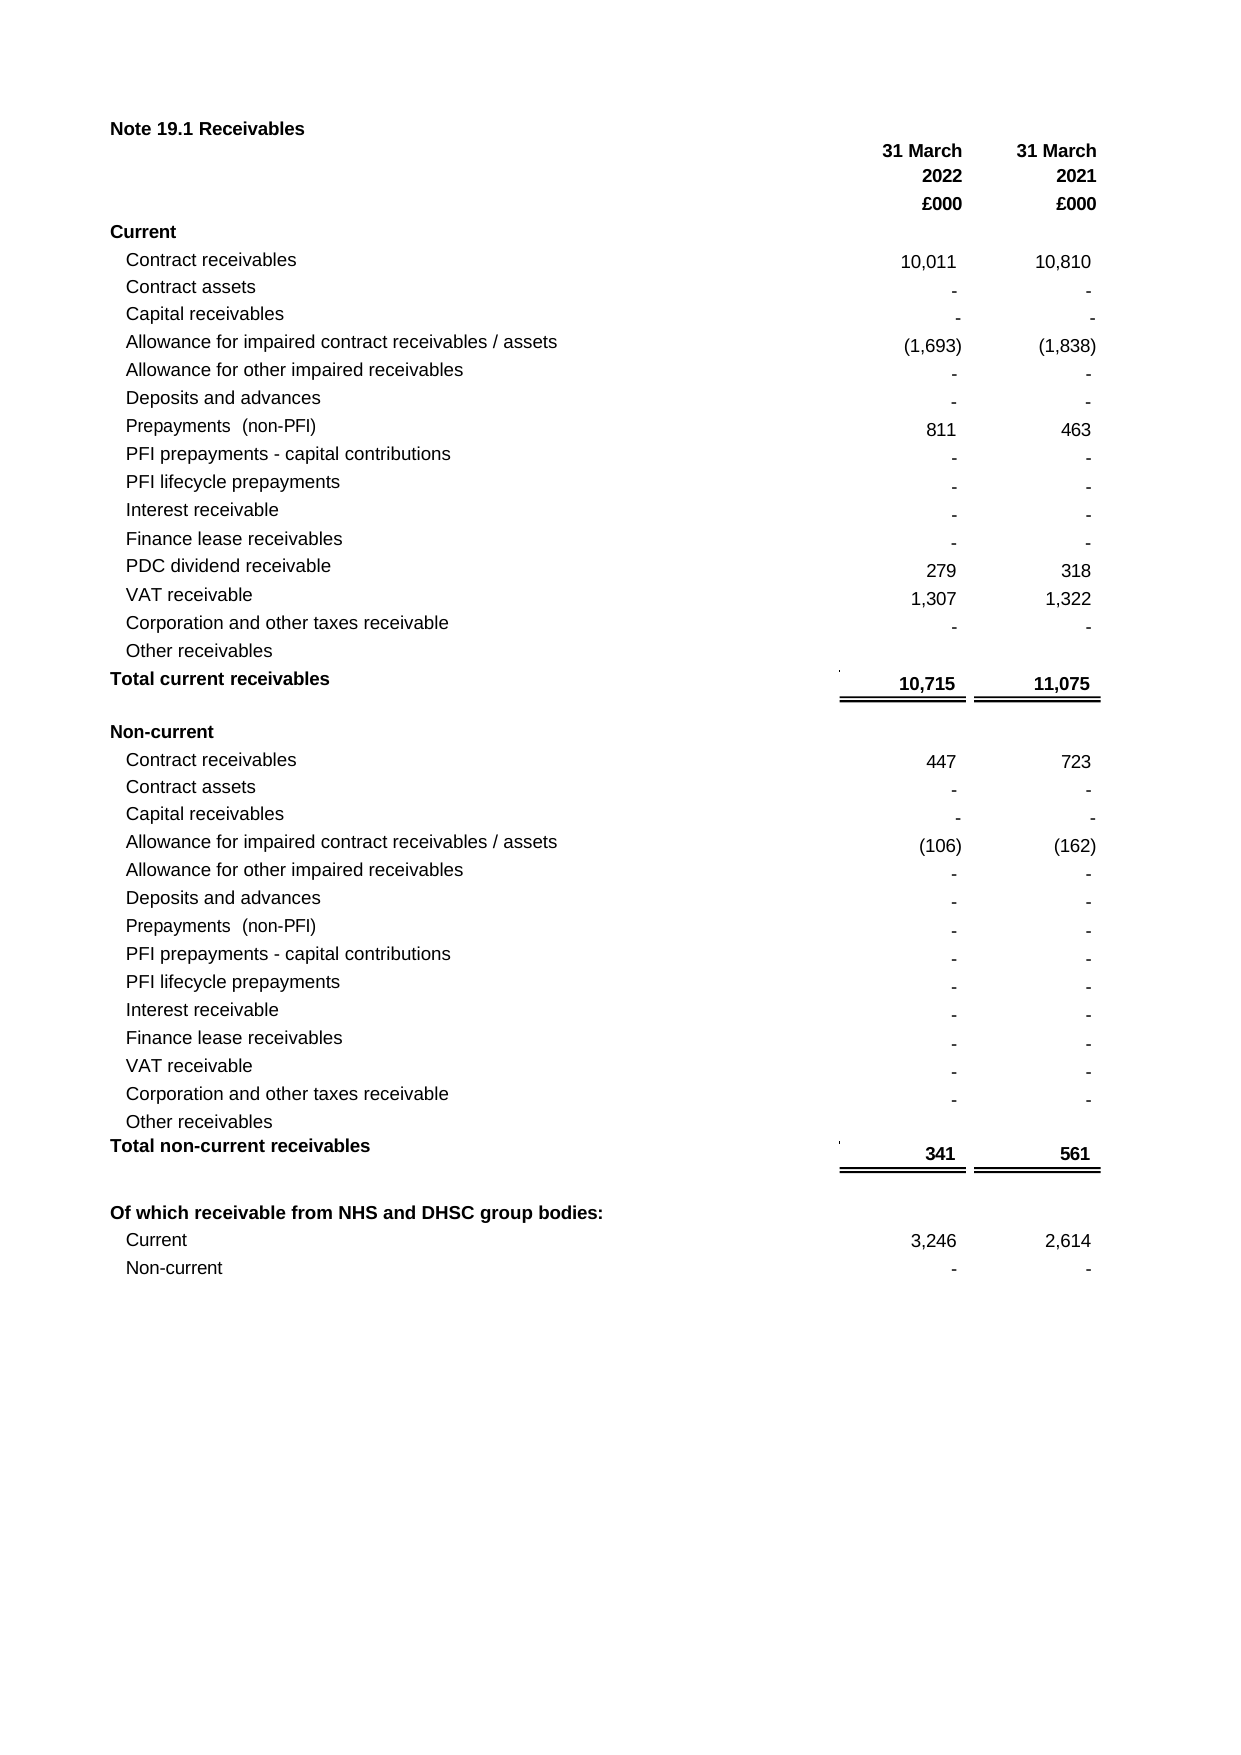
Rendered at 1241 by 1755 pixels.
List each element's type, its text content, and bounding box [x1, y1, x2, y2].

text - [916, 1004, 957, 1026]
text 31 March [879, 140, 962, 161]
text Corporation and other taxes receivable Other receivables [126, 1083, 475, 1133]
text - [916, 1061, 957, 1082]
text 10,715 [899, 673, 958, 694]
text - [1031, 476, 1091, 497]
text PFI prepayments - capital contributions PFI lifecycle prepayments [126, 943, 475, 993]
text - [1050, 1032, 1091, 1054]
text - [897, 447, 957, 469]
text Current Non-current [126, 1224, 225, 1280]
text - (1,838) [1037, 307, 1097, 356]
text - 811 [925, 391, 957, 441]
text - [916, 919, 957, 941]
text - (162) [1052, 807, 1097, 856]
text 561 [1060, 1145, 1093, 1164]
text - [1050, 863, 1091, 884]
text 2022 [879, 164, 963, 186]
text Deposits and advances Prepayments (non-PFI) [126, 887, 344, 937]
text - [1050, 976, 1091, 997]
text 2021 [1013, 164, 1097, 186]
text 447 [916, 751, 957, 773]
text Non-current [110, 721, 561, 742]
text - [1050, 891, 1091, 913]
text - (1,693) [902, 307, 962, 356]
text - [1050, 948, 1091, 969]
text - [916, 863, 957, 884]
text 1,322 [1031, 588, 1091, 610]
text 723 [1050, 751, 1091, 773]
text - [897, 476, 957, 497]
text - (106) [918, 807, 962, 856]
text PFI prepayments - capital contributions PFI lifecycle prepayments [126, 443, 475, 493]
text Contract receivables Contract assets Capital receivables [126, 249, 312, 325]
text - [1050, 1089, 1091, 1110]
text £000 [1013, 193, 1097, 214]
text - [916, 779, 957, 801]
text - [916, 1089, 957, 1110]
text - [897, 644, 957, 648]
text 1,307 [897, 588, 957, 610]
text - [1042, 1258, 1091, 1280]
text Allowance for impaired contract receivables / assets Allowance for other impaired receivables [126, 331, 561, 381]
text - [1031, 616, 1091, 638]
text Deposits and advances Prepayments (non-PFI) [126, 387, 344, 437]
text 11,075 [1033, 673, 1093, 694]
text Current [110, 221, 561, 242]
text Interest receivable Finance lease receivables PDC dividend receivable VAT receivable [126, 499, 344, 605]
text Note 19.1 Receivables [110, 117, 309, 139]
text - [897, 279, 957, 301]
text - [1050, 919, 1091, 941]
text Contract receivables Contract assets Capital receivables [126, 748, 312, 824]
text - [1050, 779, 1091, 801]
text - [916, 976, 957, 997]
text 2,614 [1042, 1230, 1091, 1251]
text 3,246 [907, 1230, 957, 1251]
text - [1031, 504, 1091, 525]
text Total non-current receivables [110, 1139, 561, 1156]
text - [1031, 447, 1091, 469]
text - 318 [1060, 532, 1091, 582]
text Total current receivables [110, 668, 561, 689]
text - [897, 504, 957, 525]
text - 279 [925, 532, 957, 582]
text - [1031, 279, 1091, 301]
text 10,011 [897, 251, 957, 273]
text 31 March [1013, 140, 1097, 161]
text 10,810 [1031, 251, 1091, 273]
text - 463 [1060, 391, 1091, 441]
text £000 [879, 193, 963, 214]
text - [916, 891, 957, 913]
text Allowance for impaired contract receivables / assets Allowance for other impaired receivables [126, 831, 561, 881]
text Of which receivable from NHS and DHSC group bodies: [110, 1202, 608, 1223]
text Corporation and other taxes receivable Other receivables [126, 611, 475, 661]
text - [897, 616, 957, 638]
text Interest receivable Finance lease receivables VAT receivable [126, 999, 344, 1077]
text - [916, 948, 957, 969]
text - [1031, 363, 1091, 384]
text 341 [925, 1145, 959, 1164]
text - [1050, 1061, 1091, 1082]
text - [907, 1258, 957, 1280]
text - [897, 363, 957, 384]
text - [1031, 644, 1091, 648]
text - [1050, 1004, 1091, 1026]
text - [916, 1032, 957, 1054]
